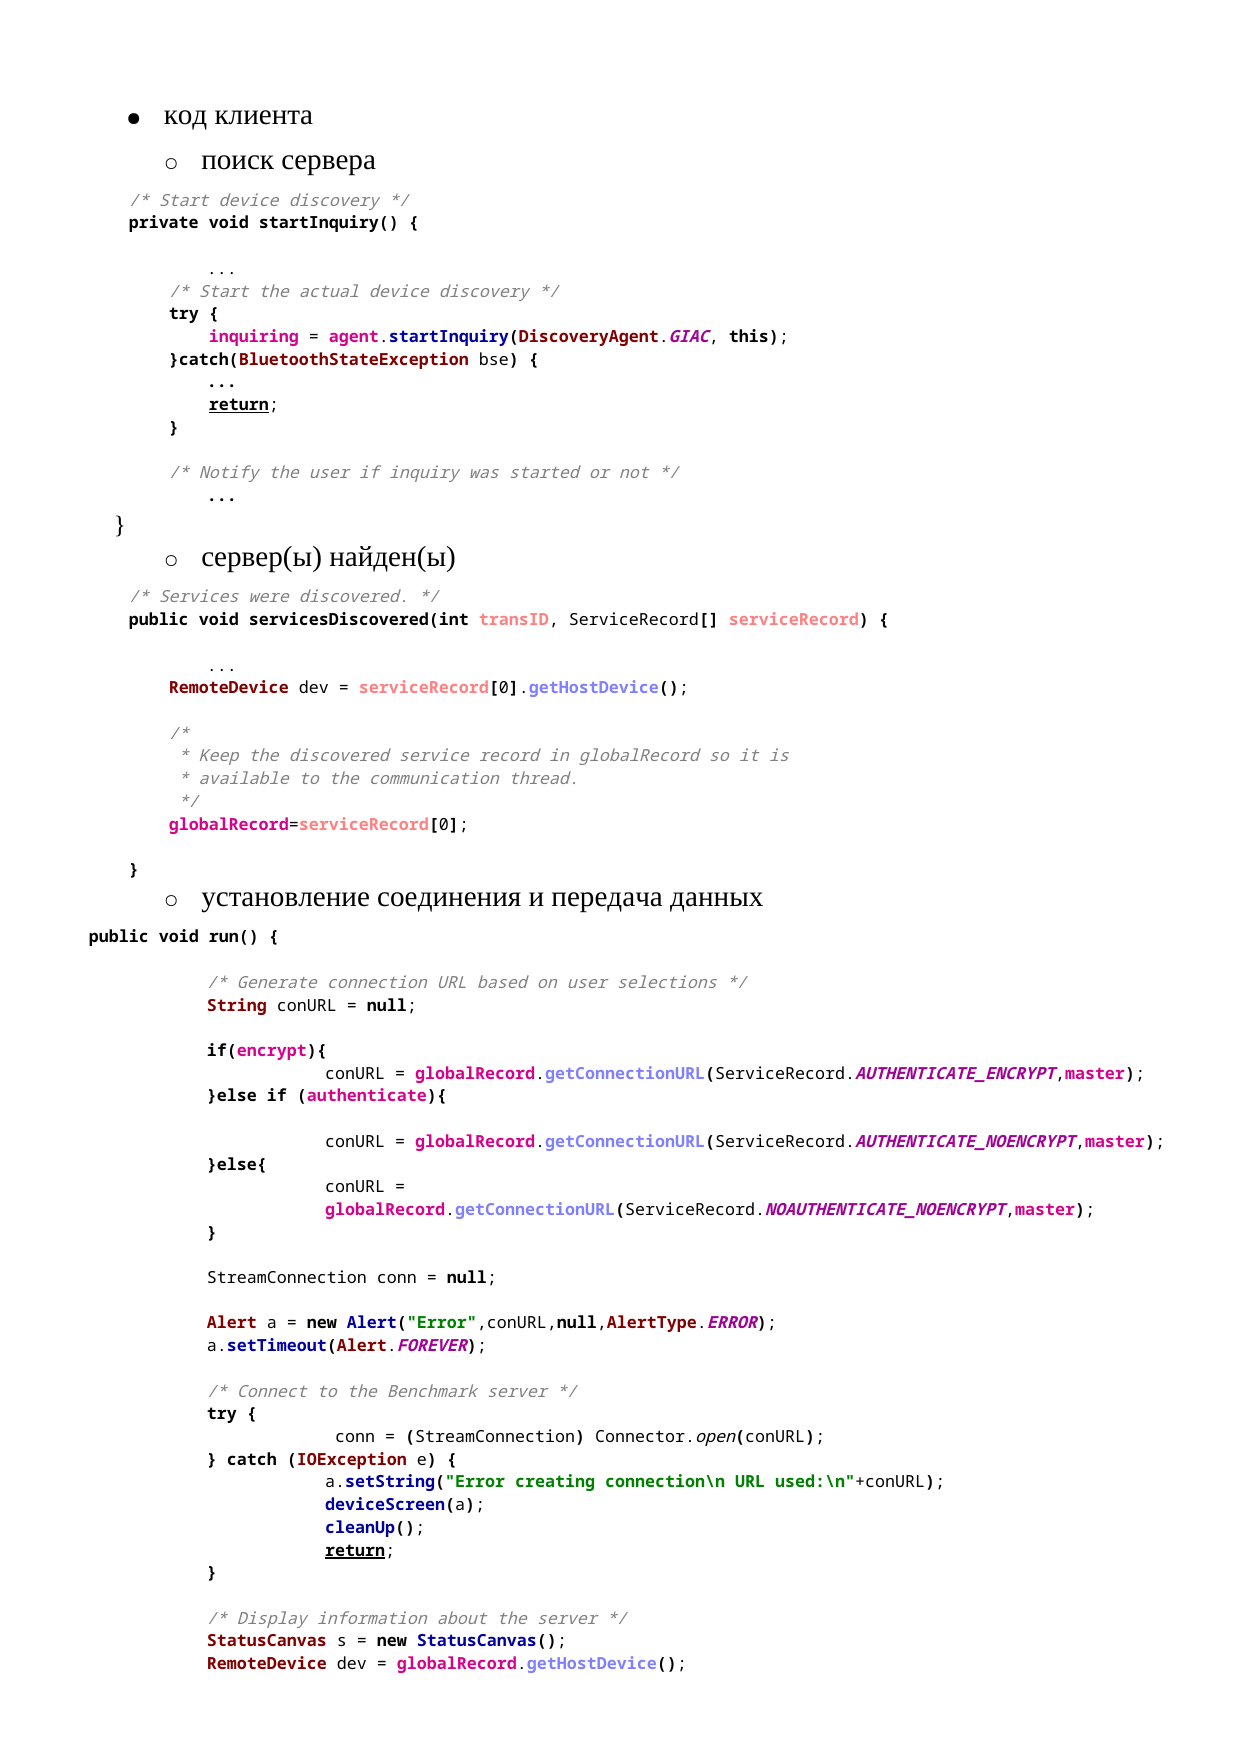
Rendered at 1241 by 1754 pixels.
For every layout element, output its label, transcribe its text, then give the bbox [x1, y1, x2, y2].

text /* Notify the user if inquiry was started or not */ [88, 461, 1181, 483]
text globalRecord=serviceRecord[0]; [88, 812, 1181, 835]
text cleanUp(); [88, 1516, 1181, 1538]
text deviceScreen(a); [88, 1493, 1181, 1516]
text globalRecord.getConnectionURL(ServiceRecord.NOAUTHENTICATE_NOENCRYPT,master); [325, 1198, 1181, 1220]
text /* Connect to the Benchmark server */ [88, 1379, 1181, 1402]
text ... [88, 256, 1181, 279]
text * available to the communication thread. [88, 767, 1181, 789]
text conURL = globalRecord.getConnectionURL(ServiceRecord.AUTHENTICATE_NOENCRYPT,master); [88, 1129, 1181, 1152]
text }else{ [88, 1152, 1181, 1175]
text Alert a = new Alert("Error",conURL,null,AlertType.ERROR); [88, 1311, 1181, 1334]
text try { [88, 1402, 1181, 1425]
text StreamConnection conn = null; [88, 1266, 1181, 1288]
text ... [88, 370, 1181, 393]
text StatusCanvas s = new StatusCanvas(); [88, 1629, 1181, 1652]
text /* Start device discovery */ [88, 188, 1181, 211]
text RemoteDevice dev = globalRecord.getHostDevice(); [88, 1652, 1181, 1674]
text /* Start the actual device discovery */ [88, 279, 1181, 302]
text a.setString("Error creating connection\n URL used:\n"+conURL); [88, 1470, 1181, 1493]
list сервер(ы) найден(ы) [163, 540, 1181, 573]
text public void servicesDiscovered(int transID, ServiceRecord[] serviceRecord) { [88, 608, 1181, 631]
list установление соединения и передача данных [163, 880, 1181, 913]
text } [88, 506, 1181, 540]
text }else if (authenticate){ [88, 1084, 1181, 1107]
text try { [88, 302, 1181, 324]
text return; [88, 393, 1181, 415]
text * Keep the discovered service record in globalRecord so it is [88, 744, 1181, 767]
text }catch(BluetoothStateException bse) { [88, 347, 1181, 370]
text conn = (StreamConnection) Connector.open(conURL); [88, 1425, 1181, 1447]
text ... [88, 653, 1181, 676]
text /* Display information about the server */ [88, 1606, 1181, 1629]
list код клиента [126, 99, 1181, 131]
text } [88, 858, 1181, 880]
list поиск сервера [163, 143, 1181, 176]
text } [88, 415, 1181, 438]
text /* [88, 721, 1181, 744]
text return; [88, 1538, 1181, 1561]
text public void run() { [88, 925, 1181, 948]
text private void startInquiry() { [88, 211, 1181, 234]
text inquiring = agent.startInquiry(DiscoveryAgent.GIAC, this); [88, 324, 1181, 347]
text a.setTimeout(Alert.FOREVER); [88, 1334, 1181, 1357]
text /* Services were discovered. */ [88, 585, 1181, 608]
text RemoteDevice dev = serviceRecord[0].getHostDevice(); [88, 676, 1181, 699]
text } [88, 1561, 1181, 1584]
text } catch (IOException e) { [88, 1447, 1181, 1470]
text } [88, 1220, 1181, 1243]
text */ [88, 789, 1181, 812]
text /* Generate connection URL based on user selections */ [88, 971, 1181, 993]
text String conURL = null; [88, 993, 1181, 1016]
text if(encrypt){ [88, 1039, 1181, 1061]
text conURL = [88, 1175, 1181, 1198]
text conURL = globalRecord.getConnectionURL(ServiceRecord.AUTHENTICATE_ENCRYPT,master); [88, 1061, 1181, 1084]
text ... [88, 483, 1181, 506]
